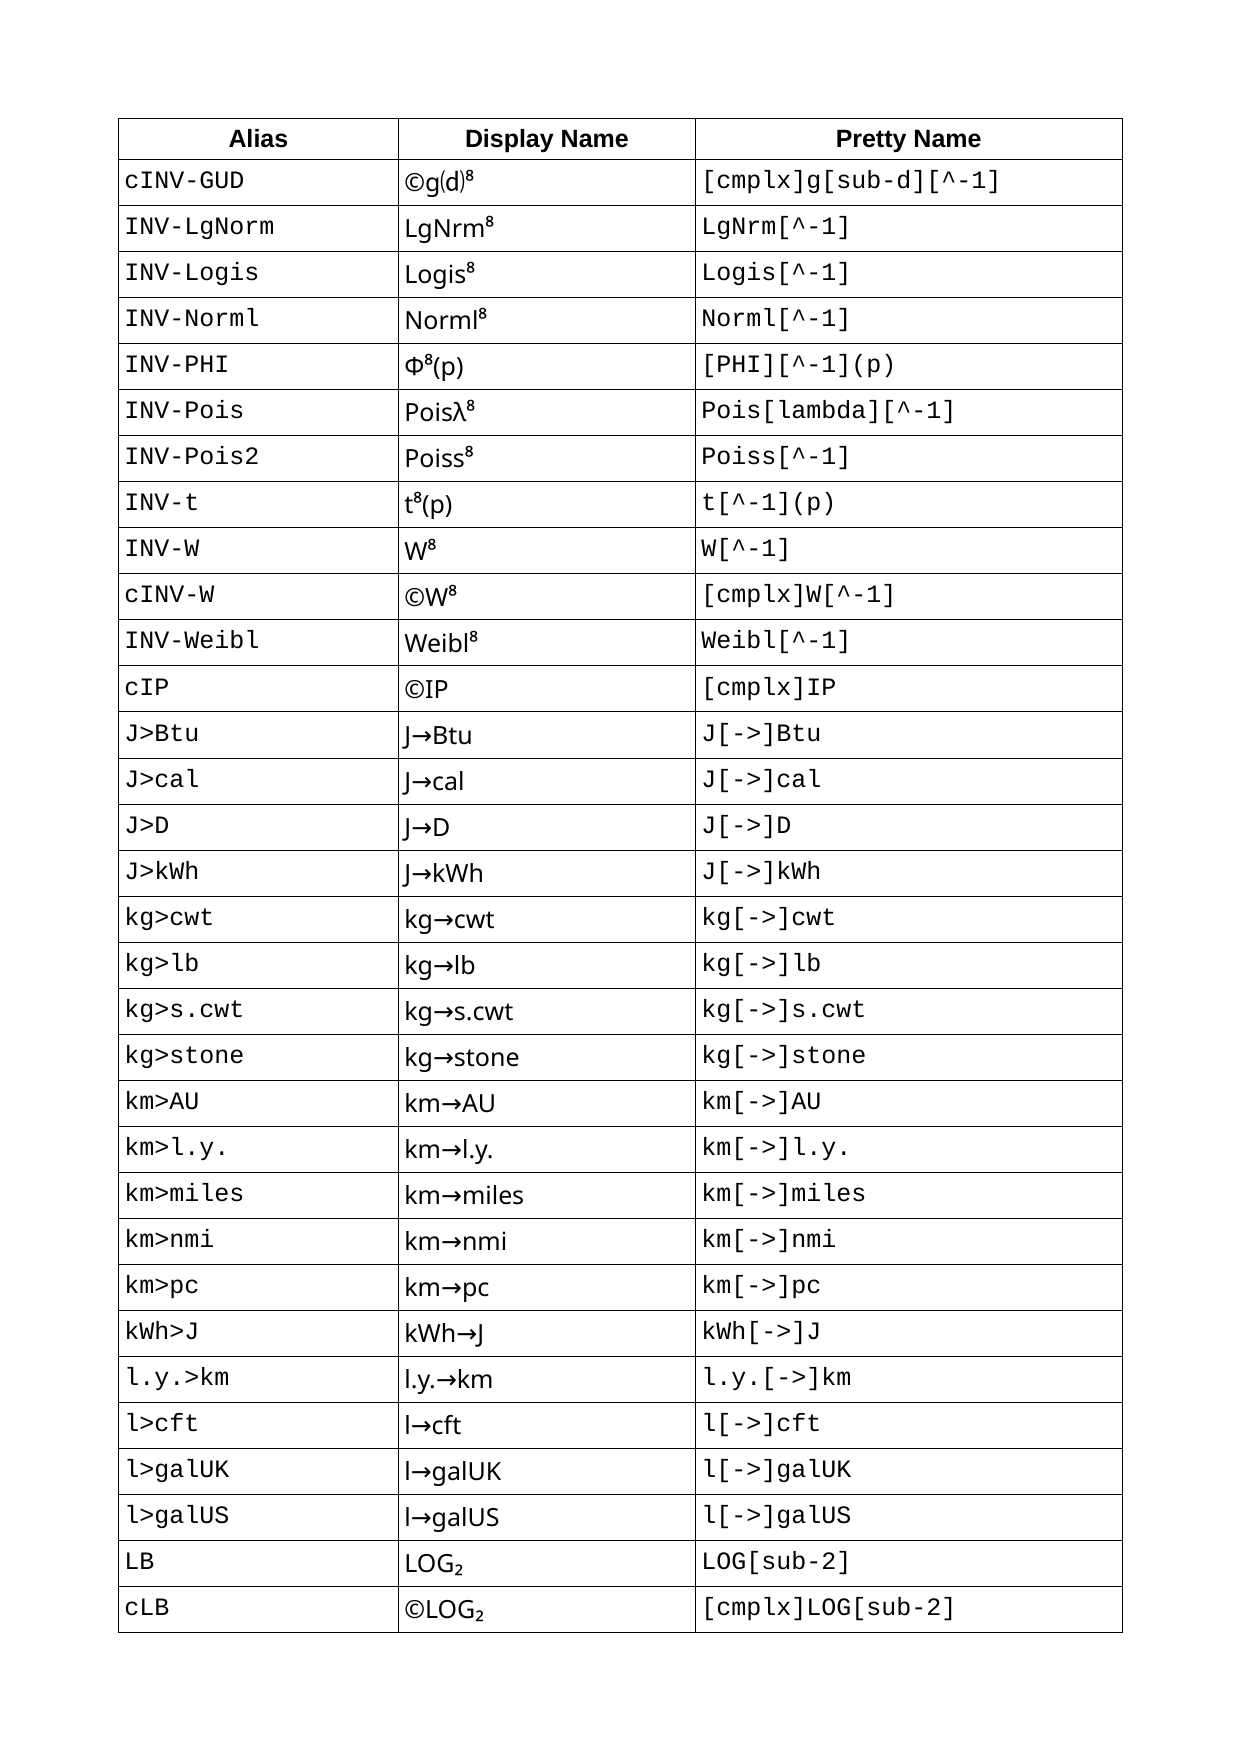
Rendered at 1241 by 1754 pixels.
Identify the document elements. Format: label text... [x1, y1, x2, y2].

table_cell INV-Weibl [119, 620, 398, 665]
table_cell km→l.y. [399, 1127, 695, 1172]
table_cell INV-Pois [119, 390, 398, 435]
table_cell km[->]l.y. [696, 1127, 1122, 1172]
table_cell INV-PHI [119, 344, 398, 389]
table_cell kg→lb [399, 943, 695, 988]
table_cell kg>lb [119, 943, 398, 988]
table_cell km>AU [119, 1081, 398, 1126]
table_cell ©LOG₂ [399, 1587, 695, 1632]
table_cell [cmplx]W[^-1] [696, 574, 1122, 619]
table_cell l>galUS [119, 1495, 398, 1540]
table_cell t⁸(p) [399, 482, 695, 527]
table_cell kg>s.cwt [119, 989, 398, 1034]
table_header Pretty Name [696, 119, 1122, 159]
table_cell kg→s.cwt [399, 989, 695, 1034]
table_cell Pois[lambda][^-1] [696, 390, 1122, 435]
table_cell J>kWh [119, 851, 398, 896]
table_cell Norml[^-1] [696, 298, 1122, 343]
table_cell INV-LgNorm [119, 206, 398, 251]
table_cell km→pc [399, 1265, 695, 1310]
table_cell [cmplx]g[sub-d][^-1] [696, 160, 1122, 205]
table_cell kg>cwt [119, 897, 398, 942]
table_cell l[->]galUK [696, 1449, 1122, 1494]
table_cell ©W⁸ [399, 574, 695, 619]
table_cell J[->]D [696, 805, 1122, 849]
table_cell J→kWh [399, 851, 695, 896]
table_cell ©IP [399, 666, 695, 711]
table_cell W[^-1] [696, 528, 1122, 573]
table_cell kg>stone [119, 1035, 398, 1080]
table_cell cINV-GUD [119, 160, 398, 205]
table_cell kg→cwt [399, 897, 695, 942]
table_cell ©g⒟⁸ [399, 160, 695, 205]
table_cell kWh[->]J [696, 1311, 1122, 1356]
table_cell l.y.→km [399, 1357, 695, 1402]
table_cell kWh→J [399, 1311, 695, 1356]
table_cell LB [119, 1541, 398, 1586]
table_cell INV-Pois2 [119, 436, 398, 481]
table_cell [cmplx]LOG[sub-2] [696, 1587, 1122, 1632]
table_cell LOG₂ [399, 1541, 695, 1586]
table_cell Weibl[^-1] [696, 620, 1122, 665]
table_cell l[->]galUS [696, 1495, 1122, 1540]
table_cell km→AU [399, 1081, 695, 1126]
table_cell kg[->]s.cwt [696, 989, 1122, 1034]
table_cell Weibl⁸ [399, 620, 695, 665]
table_cell [PHI][^-1](p) [696, 344, 1122, 389]
table_cell INV-Norml [119, 298, 398, 343]
table_cell t[^-1](p) [696, 482, 1122, 527]
table_cell km>pc [119, 1265, 398, 1310]
table_cell J>D [119, 805, 398, 849]
table_cell km>nmi [119, 1219, 398, 1264]
table_cell km[->]AU [696, 1081, 1122, 1126]
table_cell J[->]kWh [696, 851, 1122, 896]
table_cell kWh>J [119, 1311, 398, 1356]
table_cell km[->]nmi [696, 1219, 1122, 1264]
table_cell l>cft [119, 1403, 398, 1448]
table_cell l→galUK [399, 1449, 695, 1494]
table_cell J[->]Btu [696, 712, 1122, 757]
table_cell l[->]cft [696, 1403, 1122, 1448]
table_cell km>l.y. [119, 1127, 398, 1172]
table_cell J→D [399, 805, 695, 849]
table_cell INV-Logis [119, 252, 398, 297]
table_cell [cmplx]IP [696, 666, 1122, 711]
table_cell Logis[^-1] [696, 252, 1122, 297]
table_cell l→galUS [399, 1495, 695, 1540]
table_cell INV-t [119, 482, 398, 527]
table_cell cIP [119, 666, 398, 711]
table_cell INV-W [119, 528, 398, 573]
table_cell W⁸ [399, 528, 695, 573]
table_cell J→cal [399, 759, 695, 803]
table_header Alias [119, 119, 398, 159]
table_cell Poiss⁸ [399, 436, 695, 481]
table_cell kg[->]lb [696, 943, 1122, 988]
table_cell Φ⁸(p) [399, 344, 695, 389]
table_cell l→cft [399, 1403, 695, 1448]
table_cell cLB [119, 1587, 398, 1632]
table_cell Poiss[^-1] [696, 436, 1122, 481]
table_cell J[->]cal [696, 759, 1122, 803]
table_cell J>cal [119, 759, 398, 803]
table_cell LgNrm[^-1] [696, 206, 1122, 251]
table_cell LgNrm⁸ [399, 206, 695, 251]
table_cell cINV-W [119, 574, 398, 619]
table_cell l>galUK [119, 1449, 398, 1494]
table_cell km[->]miles [696, 1173, 1122, 1218]
table_header Display Name [399, 119, 695, 159]
table_cell J→Btu [399, 712, 695, 757]
table_cell kg[->]cwt [696, 897, 1122, 942]
table_cell km>miles [119, 1173, 398, 1218]
table_cell Poisλ⁸ [399, 390, 695, 435]
table_cell LOG[sub-2] [696, 1541, 1122, 1586]
table_cell Norml⁸ [399, 298, 695, 343]
table_cell J>Btu [119, 712, 398, 757]
table_cell km[->]pc [696, 1265, 1122, 1310]
table_cell kg→stone [399, 1035, 695, 1080]
table_cell Logis⁸ [399, 252, 695, 297]
table_cell l.y.>km [119, 1357, 398, 1402]
table_cell km→miles [399, 1173, 695, 1218]
table_cell km→nmi [399, 1219, 695, 1264]
table_cell l.y.[->]km [696, 1357, 1122, 1402]
table_cell kg[->]stone [696, 1035, 1122, 1080]
